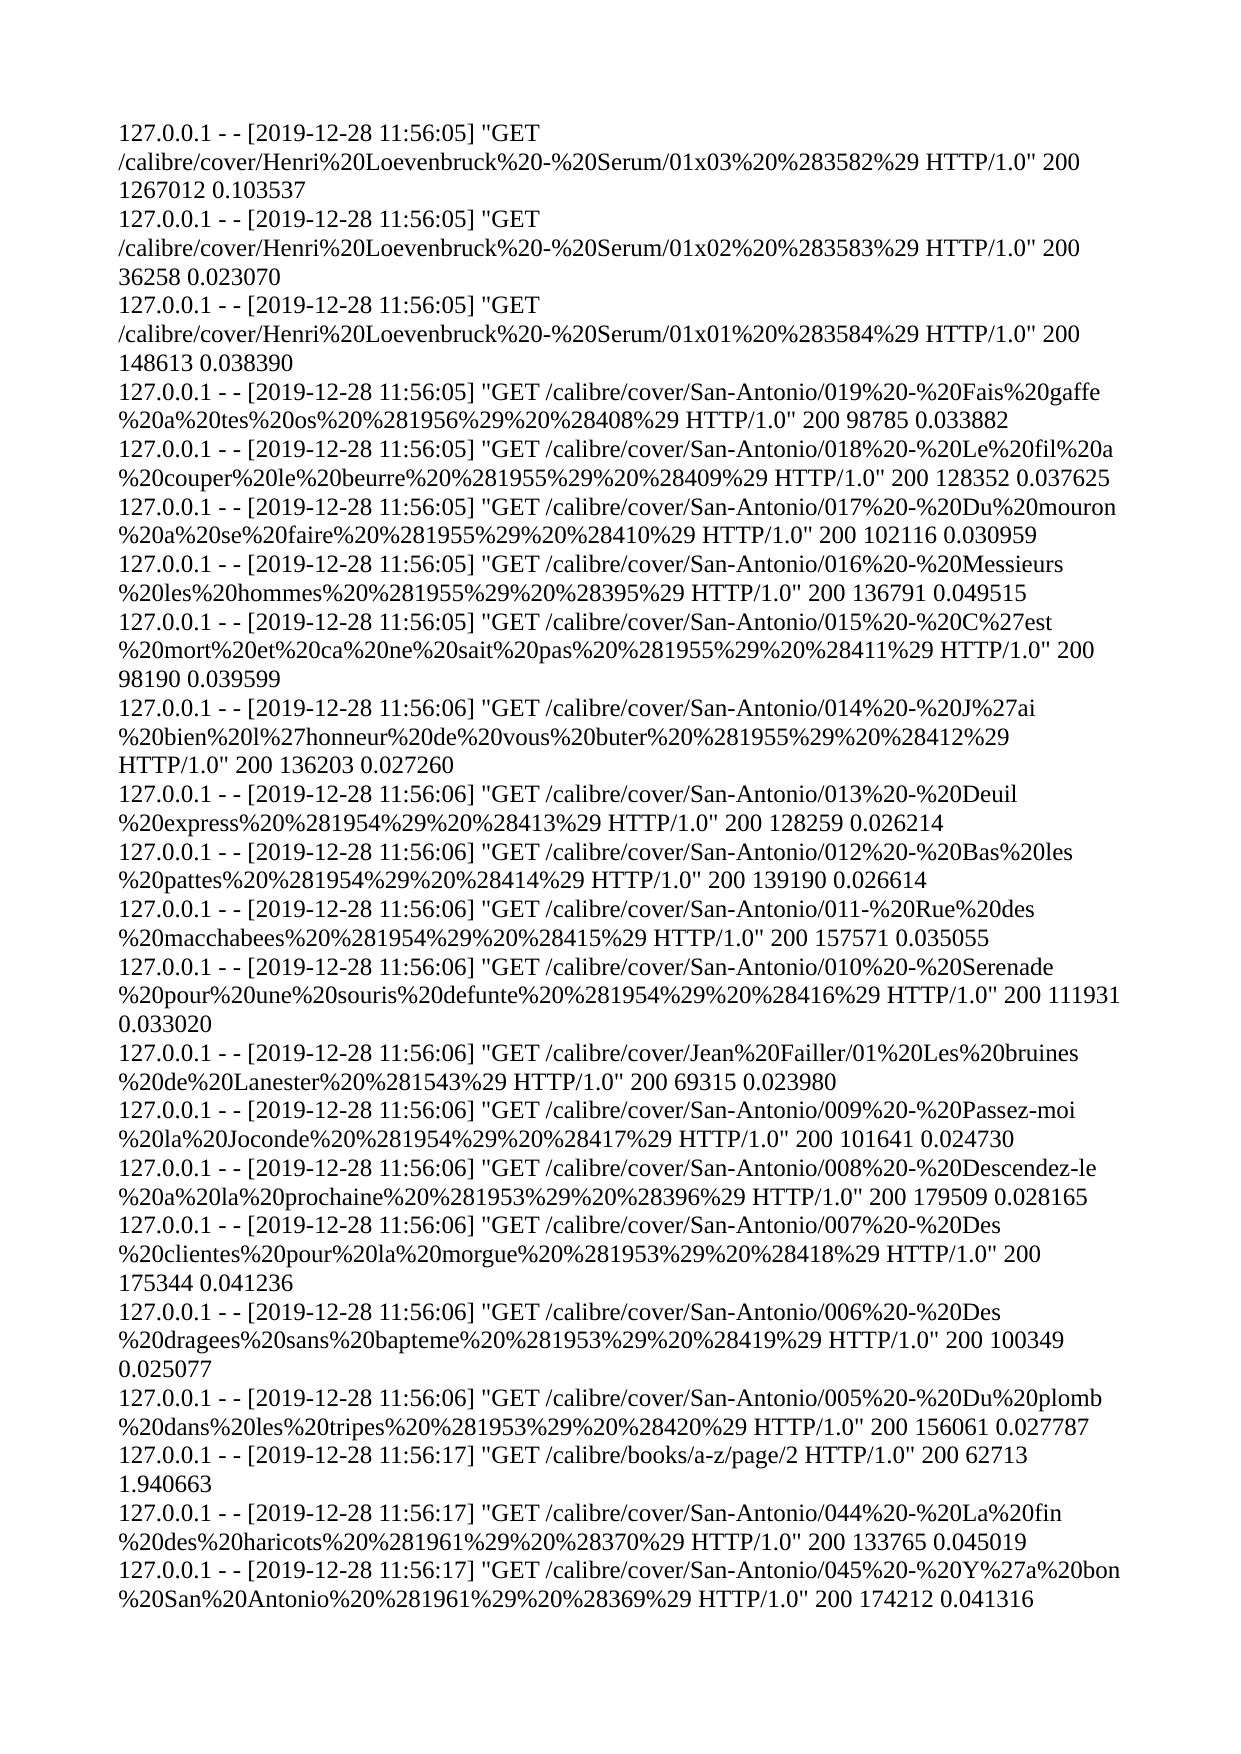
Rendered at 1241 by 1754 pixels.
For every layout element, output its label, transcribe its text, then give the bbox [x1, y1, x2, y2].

text 127.0.0.1 - - [2019-12-28 11:56:05] "GET /calibre/cover/Henri%20Loevenbruck%20-%20Serum/01x03%20%283582%29 HTTP/1.0" 200 1267012 0.103537 127.0.0.1 - - [2019-12-28 11:56:05] "GET /calibre/cover/Henri%20Loevenbruck%20-%20Serum/01x02%20%283583%29 HTTP/1.0" 200 36258 0.023070 127.0.0.1 - - [2019-12-28 11:56:05] "GET /calibre/cover/Henri%20Loevenbruck%20-%20Serum/01x01%20%283584%29 HTTP/1.0" 200 148613 0.038390 127.0.0.1 - - [2019-12-28 11:56:05] "GET /calibre/cover/San-Antonio/019%20-%20Fais%20gaffe%20a%20tes%20os%20%281956%29%20%28408%29 HTTP/1.0" 200 98785 0.033882 127.0.0.1 - - [2019-12-28 11:56:05] "GET /calibre/cover/San-Antonio/018%20-%20Le%20fil%20a%20couper%20le%20beurre%20%281955%29%20%28409%29 HTTP/1.0" 200 128352 0.037625 127.0.0.1 - - [2019-12-28 11:56:05] "GET /calibre/cover/San-Antonio/017%20-%20Du%20mouron%20a%20se%20faire%20%281955%29%20%28410%29 HTTP/1.0" 200 102116 0.030959 127.0.0.1 - - [2019-12-28 11:56:05] "GET /calibre/cover/San-Antonio/016%20-%20Messieurs%20les%20hommes%20%281955%29%20%28395%29 HTTP/1.0" 200 136791 0.049515 127.0.0.1 - - [2019-12-28 11:56:05] "GET /calibre/cover/San-Antonio/015%20-%20C%27est%20mort%20et%20ca%20ne%20sait%20pas%20%281955%29%20%28411%29 HTTP/1.0" 200 98190 0.039599 127.0.0.1 - - [2019-12-28 11:56:06] "GET /calibre/cover/San-Antonio/014%20-%20J%27ai%20bien%20l%27honneur%20de%20vous%20buter%20%281955%29%20%28412%29 HTTP/1.0" 200 136203 0.027260 127.0.0.1 - - [2019-12-28 11:56:06] "GET /calibre/cover/San-Antonio/013%20-%20Deuil%20express%20%281954%29%20%28413%29 HTTP/1.0" 200 128259 0.026214 127.0.0.1 - - [2019-12-28 11:56:06] "GET /calibre/cover/San-Antonio/012%20-%20Bas%20les%20pattes%20%281954%29%20%28414%29 HTTP/1.0" 200 139190 0.026614 127.0.0.1 - - [2019-12-28 11:56:06] "GET /calibre/cover/San-Antonio/011-%20Rue%20des%20macchabees%20%281954%29%20%28415%29 HTTP/1.0" 200 157571 0.035055 127.0.0.1 - - [2019-12-28 11:56:06] "GET /calibre/cover/San-Antonio/010%20-%20Serenade%20pour%20une%20souris%20defunte%20%281954%29%20%28416%29 HTTP/1.0" 200 111931 0.033020 127.0.0.1 - - [2019-12-28 11:56:06] "GET /calibre/cover/Jean%20Failler/01%20Les%20bruines%20de%20Lanester%20%281543%29 HTTP/1.0" 200 69315 0.023980 127.0.0.1 - - [2019-12-28 11:56:06] "GET /calibre/cover/San-Antonio/009%20-%20Passez-moi%20la%20Joconde%20%281954%29%20%28417%29 HTTP/1.0" 200 101641 0.024730 127.0.0.1 - - [2019-12-28 11:56:06] "GET /calibre/cover/San-Antonio/008%20-%20Descendez-le%20a%20la%20prochaine%20%281953%29%20%28396%29 HTTP/1.0" 200 179509 0.028165 127.0.0.1 - - [2019-12-28 11:56:06] "GET /calibre/cover/San-Antonio/007%20-%20Des%20clientes%20pour%20la%20morgue%20%281953%29%20%28418%29 HTTP/1.0" 200 175344 0.041236 127.0.0.1 - - [2019-12-28 11:56:06] "GET /calibre/cover/San-Antonio/006%20-%20Des%20dragees%20sans%20bapteme%20%281953%29%20%28419%29 HTTP/1.0" 200 100349 0.025077 127.0.0.1 - - [2019-12-28 11:56:06] "GET /calibre/cover/San-Antonio/005%20-%20Du%20plomb%20dans%20les%20tripes%20%281953%29%20%28420%29 HTTP/1.0" 200 156061 0.027787 127.0.0.1 - - [2019-12-28 11:56:17] "GET /calibre/books/a-z/page/2 HTTP/1.0" 200 62713 1.940663 127.0.0.1 - - [2019-12-28 11:56:17] "GET /calibre/cover/San-Antonio/044%20-%20La%20fin%20des%20haricots%20%281961%29%20%28370%29 HTTP/1.0" 200 133765 0.045019 127.0.0.1 - - [2019-12-28 11:56:17] "GET /calibre/cover/San-Antonio/045%20-%20Y%27a%20bon%20San%20Antonio%20%281961%29%20%28369%29 HTTP/1.0" 200 174212 0.041316 [118, 118, 1122, 1613]
